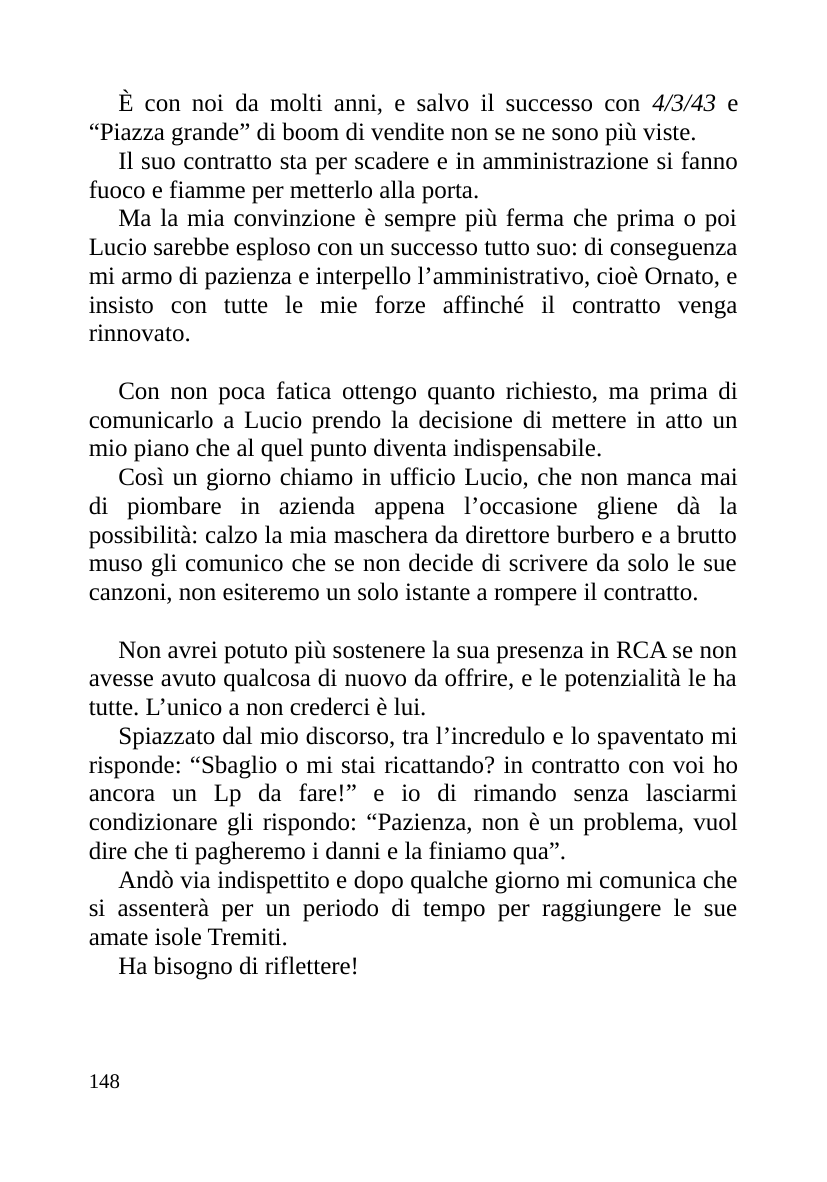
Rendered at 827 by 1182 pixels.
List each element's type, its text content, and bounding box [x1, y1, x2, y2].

text È con noi da molti anni, e salvo il successo con 4/3/43 e “Piazza grande” di boom di vendite non se ne sono più viste. [88, 88, 738, 146]
text Ha bisogno di riflettere! [88, 951, 738, 980]
text Con non poca fatica ottengo quanto richiesto, ma prima di comunicarlo a Lucio prendo la decisione di mettere in atto un mio piano che al quel punto diventa indispensabile. [88, 376, 738, 462]
text Non avrei potuto più sostenere la sua presenza in RCA se non avesse avuto qualcosa di nuovo da offrire, e le potenzialità le ha tutte. L’unico a non crederci è lui. [88, 635, 738, 721]
text Spiazzato dal mio discorso, tra l’incredulo e lo spaventato mi risponde: “Sbaglio o mi stai ricattando? in contratto con voi ho ancora un Lp da fare!” e io di rimando senza lasciarmi condizionare gli rispondo: “Pazienza, non è un problema, vuol dire che ti pagheremo i danni e la finiamo qua”. [88, 721, 738, 865]
text Ma la mia convinzione è sempre più ferma che prima o poi Lucio sarebbe esploso con un successo tutto suo: di conseguenza mi armo di pazienza e interpello l’amministrativo, cioè Ornato, e insisto con tutte le mie forze affinché il contratto venga rinnovato. [88, 203, 738, 347]
text Andò via indispettito e dopo qualche giorno mi comunica che si assenterà per un periodo di tempo per raggiungere le sue amate isole Tremiti. [88, 865, 738, 951]
text Così un giorno chiamo in ufficio Lucio, che non manca mai di piombare in azienda appena l’occasione gliene dà la possibilità: calzo la mia maschera da direttore burbero e a brutto muso gli comunico che se non decide di scrivere da solo le sue canzoni, non esiteremo un solo istante a rompere il contratto. [88, 462, 738, 606]
text Il suo contratto sta per scadere e in amministrazione si fanno fuoco e fiamme per metterlo alla porta. [88, 146, 738, 203]
